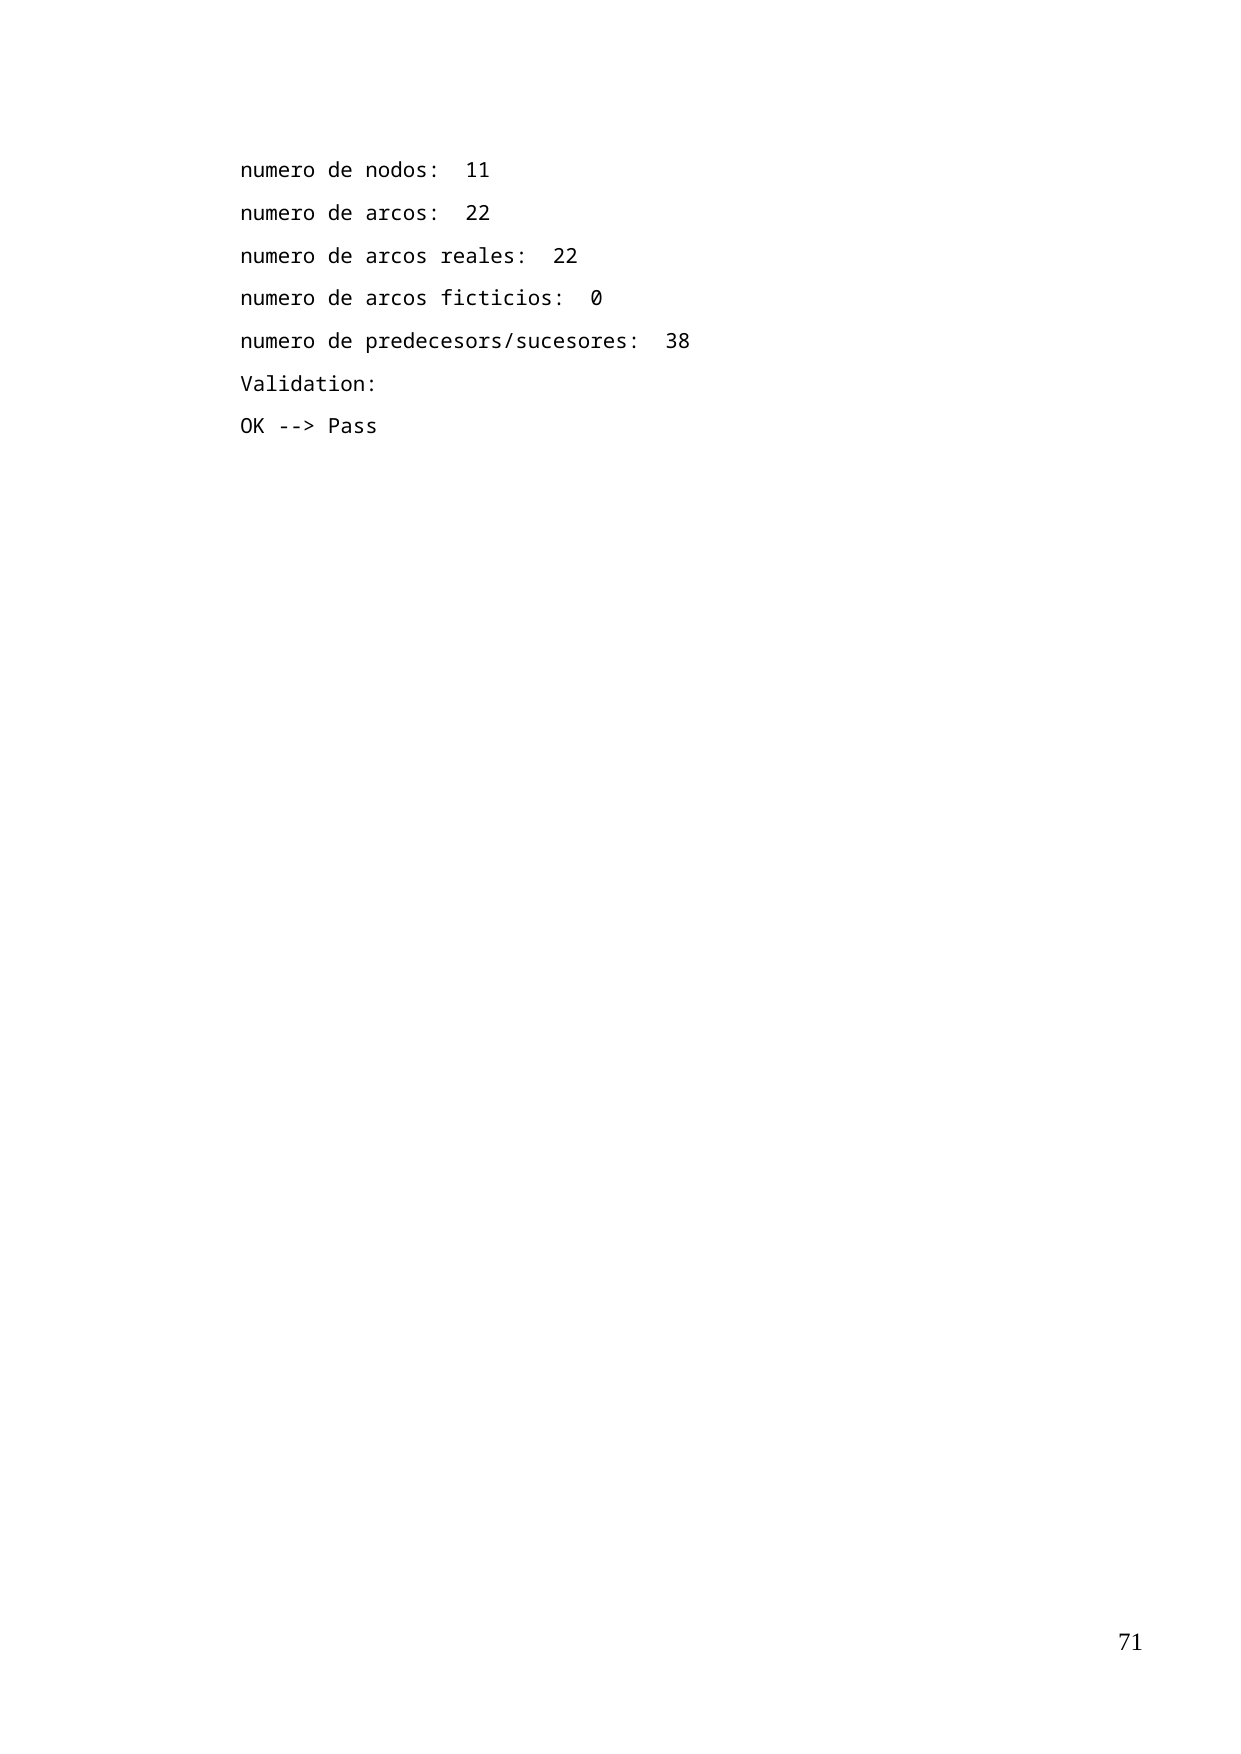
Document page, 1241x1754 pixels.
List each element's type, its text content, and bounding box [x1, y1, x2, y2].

list numero de arcos ficticios: 0 [203, 283, 1143, 312]
list OK --> Pass [203, 411, 1143, 440]
list numero de arcos reales: 22 [203, 241, 1143, 269]
list numero de predecesors/sucesores: 38 [203, 326, 1143, 354]
list numero de nodos: 11 [203, 156, 1143, 184]
list numero de arcos: 22 [203, 198, 1143, 227]
list Validation: [203, 369, 1143, 397]
